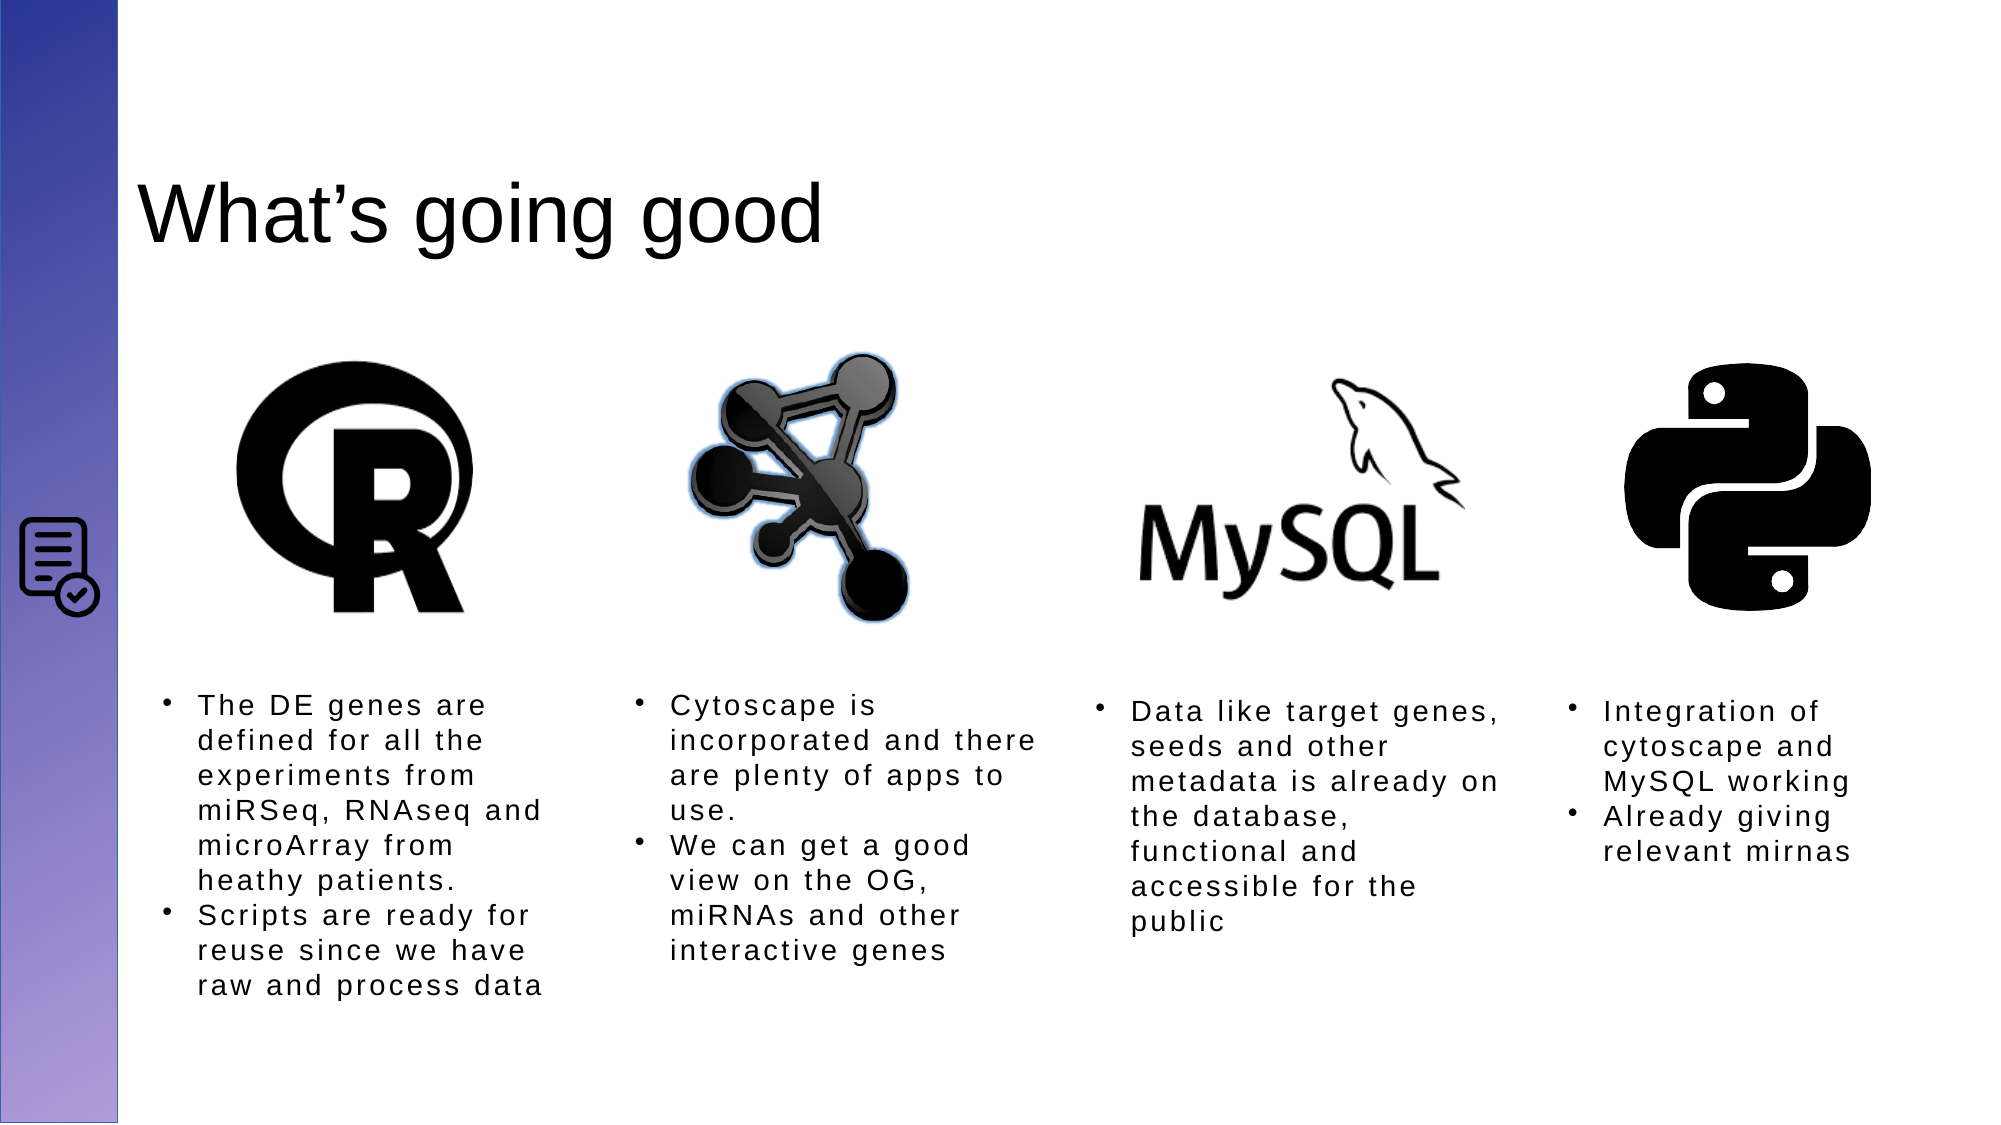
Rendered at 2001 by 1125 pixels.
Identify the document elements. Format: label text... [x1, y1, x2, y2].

text_box Data like target genes, seeds and other metadata is already on the database, functional and accessible for the public [1080, 684, 1524, 975]
text_box Cytoscape is incorporated and there are plenty of apps to use. We can get a good view on the OG, miRNAs and other interactive genes [620, 679, 1063, 1057]
picture [6, 514, 113, 620]
text_box What’s going good [137, 59, 1822, 372]
text_box The DE genes are defined for all the experiments from miRSeq, RNAseq and microArray from heathy patients. Scripts are ready for reuse since we have raw and process data [147, 679, 591, 1057]
picture [236, 324, 473, 650]
text_box Integration of cytoscape and MySQL working Already giving relevant mirnas [1553, 684, 1949, 975]
text_box [0, 0, 118, 1123]
picture [666, 372, 932, 621]
picture [1624, 363, 1871, 611]
picture [1140, 324, 1465, 650]
